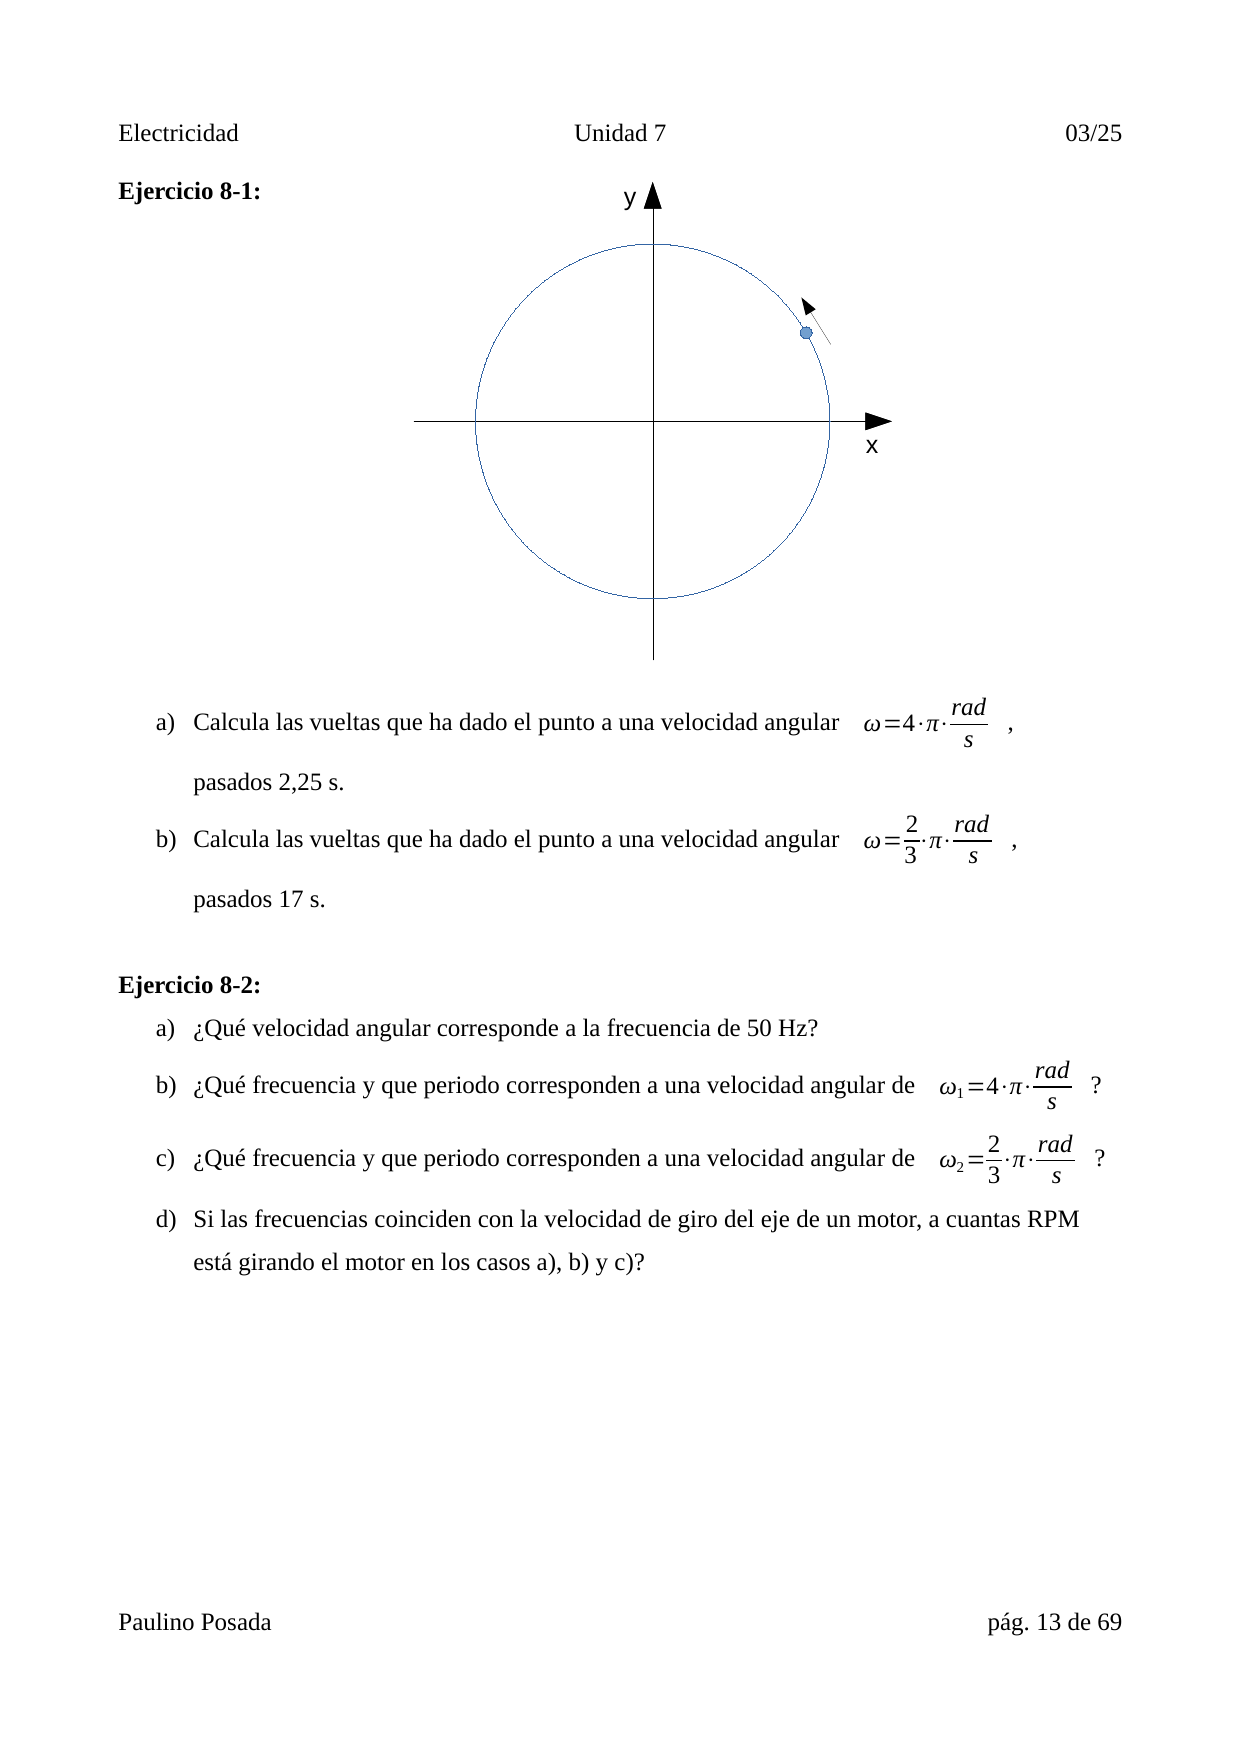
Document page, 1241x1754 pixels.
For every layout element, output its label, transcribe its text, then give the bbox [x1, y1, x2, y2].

list ¿Qué frecuencia y que periodo corresponden a una velocidad angular de ? [156, 1130, 1122, 1189]
list pasados 2,25 s. [156, 767, 1122, 796]
list pasados 17 s. [156, 884, 1122, 913]
list Calcula las vueltas que ha dado el punto a una velocidad angular , [156, 694, 1122, 753]
list Si las frecuencias coinciden con la velocidad de giro del eje de un motor, a cuantas RPM está girando el motor en los casos a), b) y c)? [156, 1204, 1122, 1276]
text Ejercicio 8-2: [118, 970, 1122, 999]
list Calcula las vueltas que ha dado el punto a una velocidad angular , [156, 811, 1122, 870]
text Ejercicio 8-1: [118, 176, 1122, 205]
list ¿Qué frecuencia y que periodo corresponden a una velocidad angular de ? [156, 1057, 1122, 1116]
list ¿Qué velocidad angular corresponde a la frecuencia de 50 Hz? [156, 1013, 1122, 1042]
